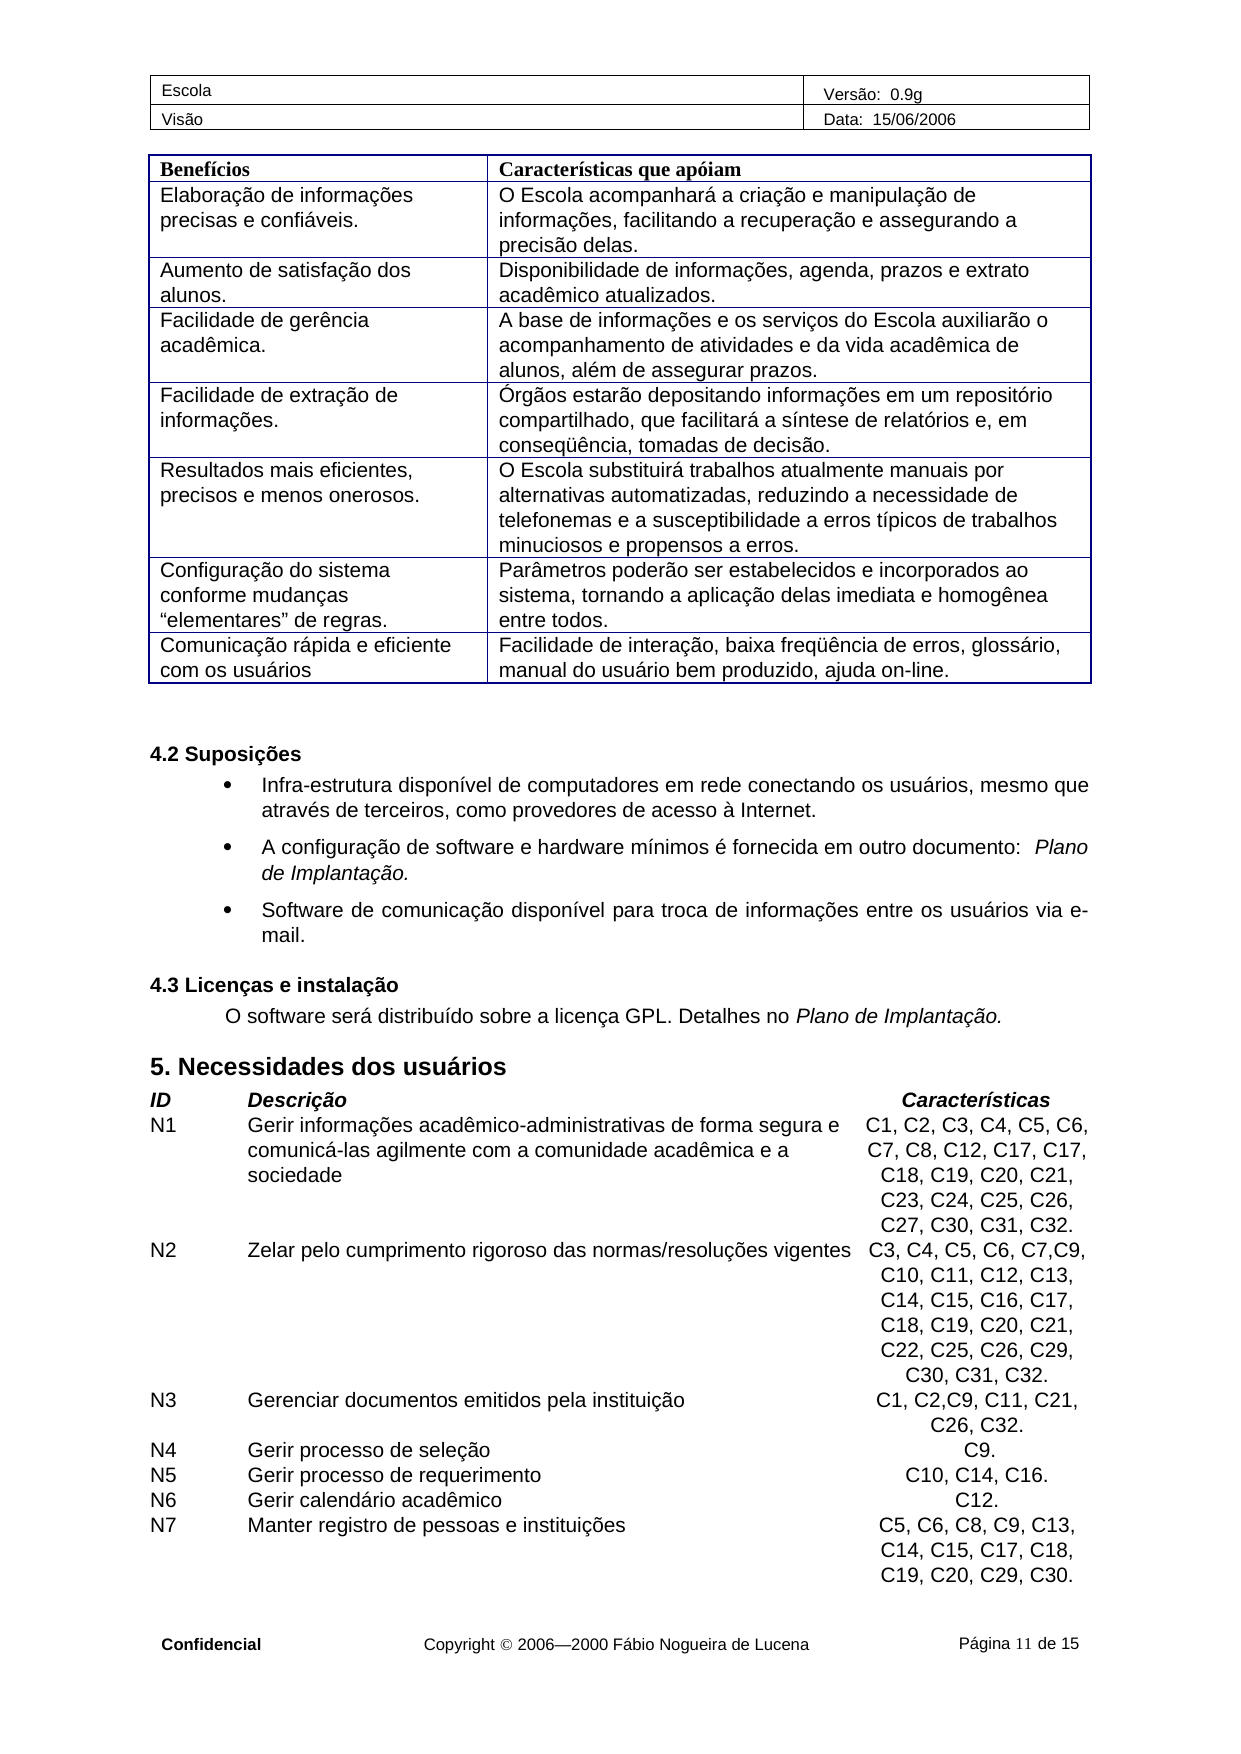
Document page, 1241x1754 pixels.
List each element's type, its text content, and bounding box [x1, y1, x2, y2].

list A configuração de software e hardware mínimos é fornecida em outro documento: Plano de Implantação. [224, 834, 1090, 884]
table_cell Facilidade de interação, baixa freqüência de erros, glossário, manual do usuário bem produzido, ajuda on-line. [488, 633, 1090, 682]
table_cell O Escola acompanhará a criação e manipulação de informações, facilitando a recuperação e assegurando a precisão delas. [488, 182, 1090, 257]
table_cell Aumento de satisfação dos alunos. [150, 258, 487, 307]
table_cell Configuração do sistema conforme mudanças “elementares” de regras. [150, 558, 487, 632]
table_cell C12. [864, 1487, 1090, 1512]
table_cell Órgãos estarão depositando informações em um repositório compartilhado, que facilitará a síntese de relatórios e, em conseqüência, tomadas de decisão. [488, 383, 1090, 457]
table_cell Disponibilidade de informações, agenda, prazos e extrato acadêmico atualizados. [488, 258, 1090, 307]
list Software de comunicação disponível para troca de informações entre os usuários via e-mail. [224, 897, 1090, 947]
table_cell Gerenciar documentos emitidos pela instituição [248, 1387, 864, 1437]
table_cell Gerir processo de seleção [248, 1437, 864, 1462]
text O software será distribuído sobre a licença GPL. Detalhes no Plano de Implantação. [225, 1003, 1090, 1028]
table_cell Gerir processo de requerimento [248, 1462, 864, 1487]
subtitle Suposições [150, 741, 1090, 766]
table_cell N1 [150, 1112, 247, 1237]
table_cell C10, C14, C16. [864, 1462, 1090, 1487]
table_header Descrição [248, 1087, 864, 1112]
table_cell A base de informações e os serviços do Escola auxiliarão o acompanhamento de atividades e da vida acadêmica de alunos, além de assegurar prazos. [488, 308, 1090, 382]
subtitle Licenças e instalação [150, 972, 1090, 997]
table_cell Gerir calendário acadêmico [248, 1487, 864, 1512]
table_cell Manter registro de pessoas e instituições [248, 1512, 864, 1587]
table_cell C1, C2, C3, C4, C5, C6, C7, C8, C12, C17, C17, C18, C19, C20, C21, C23, C24, C25, C26, C27, C30, C31, C32. [864, 1112, 1090, 1237]
table_cell N3 [150, 1387, 247, 1437]
table_cell O Escola substituirá trabalhos atualmente manuais por alternativas automatizadas, reduzindo a necessidade de telefonemas e a susceptibilidade a erros típicos de trabalhos minuciosos e propensos a erros. [488, 458, 1090, 557]
table_cell N4 [150, 1437, 247, 1462]
table_header Benefícios [150, 156, 487, 181]
table_header Características que apóiam [488, 156, 1090, 181]
table_header ID [150, 1087, 247, 1112]
table_cell N6 [150, 1487, 247, 1512]
table_cell N7 [150, 1512, 247, 1587]
table_cell C3, C4, C5, C6, C7,C9, C10, C11, C12, C13, C14, C15, C16, C17, C18, C19, C20, C21, C22, C25, C26, C29, C30, C31, C32. [864, 1237, 1090, 1387]
list Infra-estrutura disponível de computadores em rede conectando os usuários, mesmo que através de terceiros, como provedores de acesso à Internet. [224, 772, 1090, 822]
table_cell Resultados mais eficientes, precisos e menos onerosos. [150, 458, 487, 557]
table_cell N5 [150, 1462, 247, 1487]
table_cell Facilidade de gerência acadêmica. [150, 308, 487, 382]
table_cell Comunicação rápida e eficiente com os usuários [150, 633, 487, 682]
table_header Características [864, 1087, 1090, 1112]
table_cell Parâmetros poderão ser estabelecidos e incorporados ao sistema, tornando a aplicação delas imediata e homogênea entre todos. [488, 558, 1090, 632]
subtitle Necessidades dos usuários [150, 1053, 1090, 1081]
table_cell Elaboração de informações precisas e confiáveis. [150, 182, 487, 257]
table_cell C1, C2,C9, C11, C21, C26, C32. [864, 1387, 1090, 1437]
table_cell Facilidade de extração de informações. [150, 383, 487, 457]
table_cell C5, C6, C8, C9, C13, C14, C15, C17, C18, C19, C20, C29, C30. [864, 1512, 1090, 1587]
table_cell Gerir informações acadêmico-administrativas de forma segura e comunicá-las agilmente com a comunidade acadêmica e a sociedade [248, 1112, 864, 1237]
table_cell N2 [150, 1237, 247, 1387]
table_cell C9. [864, 1437, 1090, 1462]
table_cell Zelar pelo cumprimento rigoroso das normas/resoluções vigentes [248, 1237, 864, 1387]
